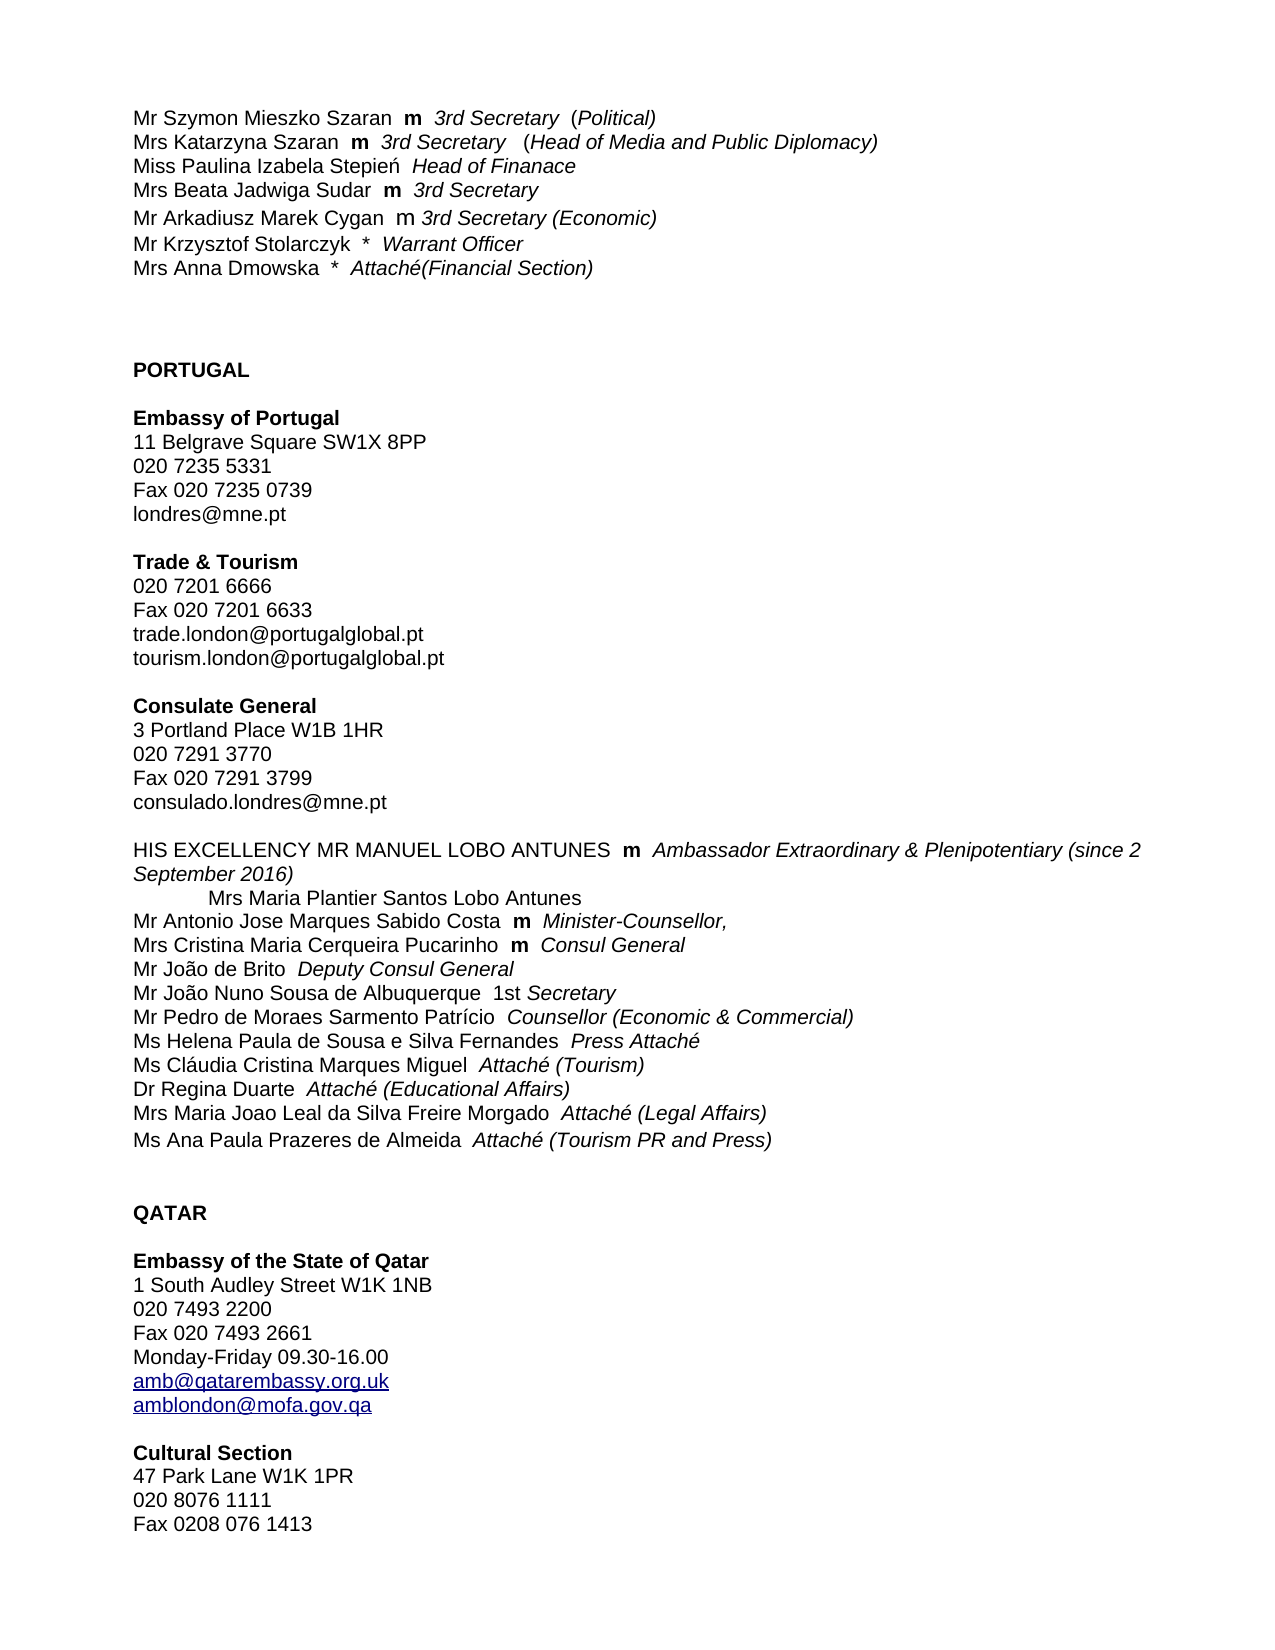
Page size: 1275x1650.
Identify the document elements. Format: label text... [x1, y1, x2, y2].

text Mrs Beata Jadwiga Sudar m 3rd Secretary [133, 177, 1181, 201]
text 11 Belgrave Square SW1X 8PP [133, 430, 1181, 454]
text Fax 020 7235 0739 [133, 478, 1181, 502]
text Embassy of the State of Qatar [133, 1249, 1181, 1273]
text Mr Arkadiusz Marek Cygan m 3rd Secretary (Economic) [133, 201, 1181, 232]
text Ms Cláudia Cristina Marques Miguel Attaché (Tourism) [133, 1053, 1181, 1077]
text Fax 020 7291 3799 [133, 766, 1181, 789]
text Mrs Maria Joao Leal da Silva Freire Morgado Attaché (Legal Affairs) [133, 1101, 1181, 1125]
subtitle QATAR [133, 1201, 1181, 1225]
text Consulate General [133, 694, 1181, 718]
text Mrs Cristina Maria Cerqueira Pucarinho m Consul General [133, 933, 1181, 957]
text tourism.london@portugalglobal.pt [133, 646, 1181, 670]
text Mr João Nuno Sousa de Albuquerque 1st Secretary [133, 981, 1181, 1005]
text Ms Ana Paula Prazeres de Almeida Attaché (Tourism PR and Press) [133, 1125, 1181, 1153]
text Miss Paulina Izabela Stepień Head of Finanace [133, 153, 1181, 177]
text Dr Regina Duarte Attaché (Educational Affairs) [133, 1077, 1181, 1101]
text Mr Krzysztof Stolarczyk * Warrant Officer [133, 232, 1181, 256]
text 020 7235 5331 [133, 454, 1181, 478]
text Mrs Anna Dmowska * Attaché(Financial Section) [133, 256, 1181, 280]
text Cultural Section [133, 1440, 1181, 1464]
text Mr Szymon Mieszko Szaran m 3rd Secretary (Political) [133, 106, 1181, 129]
text 3 Portland Place W1B 1HR [133, 718, 1181, 742]
text Fax 020 7493 2661 [133, 1321, 1181, 1344]
text PORTUGAL [133, 358, 1181, 382]
text 020 7493 2200 [133, 1297, 1181, 1321]
text 1 South Audley Street W1K 1NB [133, 1273, 1181, 1297]
text 47 Park Lane W1K 1PR [133, 1464, 1181, 1488]
text Fax 0208 076 1413 [133, 1512, 1181, 1536]
text amblondon@mofa.gov.qa [133, 1392, 1181, 1416]
text 020 8076 1111 [133, 1488, 1181, 1512]
text Mr Pedro de Moraes Sarmento Patrício Counsellor (Economic & Commercial) [133, 1005, 1181, 1029]
text Mrs Maria Plantier Santos Lobo Antunes [133, 885, 1181, 909]
text 020 7201 6666 [133, 574, 1181, 598]
text Embassy of Portugal [133, 406, 1181, 430]
text amb@qatarembassy.org.uk [133, 1368, 1181, 1392]
text HIS EXCELLENCY MR MANUEL LOBO ANTUNES m Ambassador Extraordinary & Plenipotentiary (since 2 September 2016) [133, 837, 1181, 885]
text Fax 020 7201 6633 [133, 598, 1181, 622]
text Trade & Tourism [133, 550, 1181, 574]
text Monday-Friday 09.30-16.00 [133, 1344, 1181, 1368]
text Mrs Katarzyna Szaran m 3rd Secretary (Head of Media and Public Diplomacy) [133, 129, 1181, 153]
text trade.london@portugalglobal.pt [133, 622, 1181, 646]
text londres@mne.pt [133, 502, 1181, 526]
text Ms Helena Paula de Sousa e Silva Fernandes Press Attaché [133, 1029, 1181, 1053]
text Mr Antonio Jose Marques Sabido Costa m Minister-Counsellor, [133, 909, 1181, 933]
text Mr João de Brito Deputy Consul General [133, 957, 1181, 981]
text consulado.londres@mne.pt [133, 789, 1181, 813]
text 020 7291 3770 [133, 742, 1181, 766]
